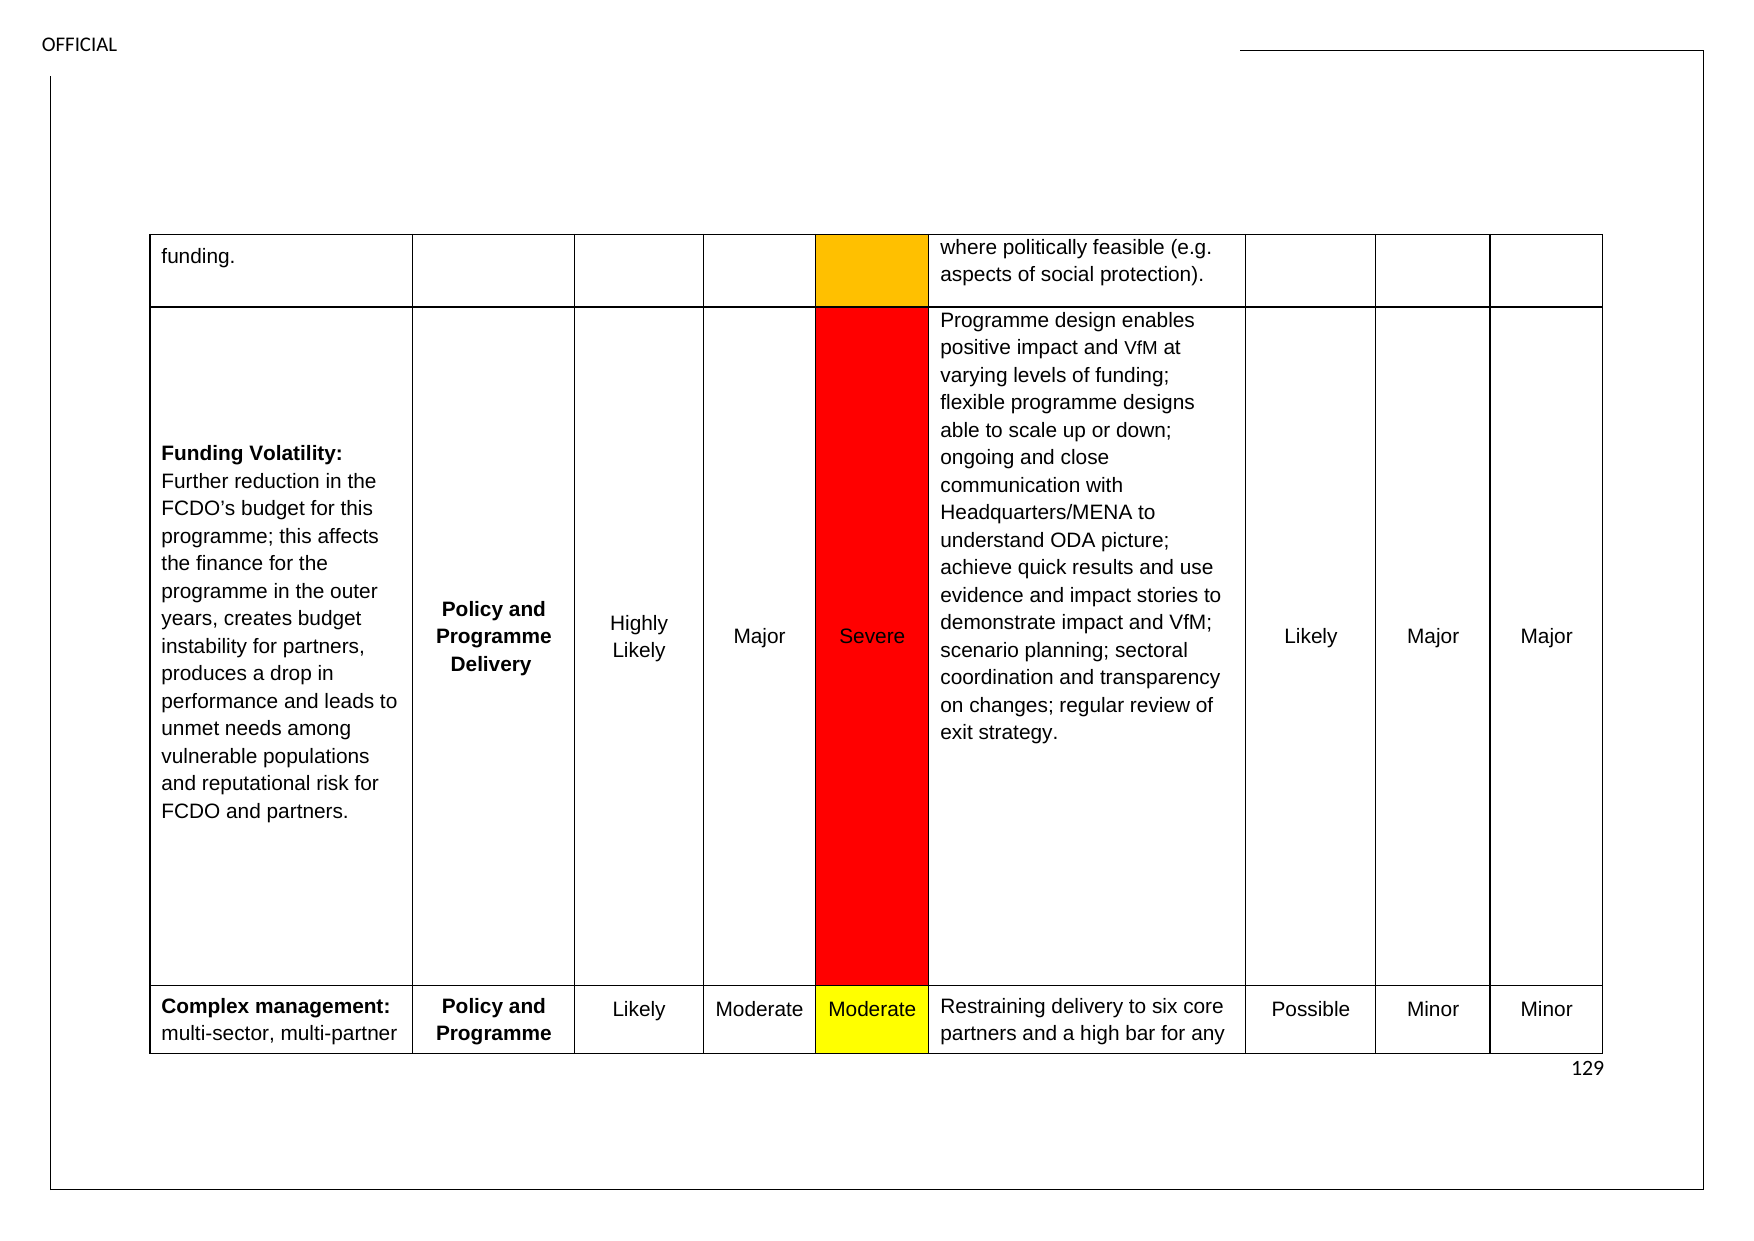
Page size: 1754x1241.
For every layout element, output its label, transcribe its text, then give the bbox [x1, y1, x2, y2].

table_cell [704, 235, 815, 306]
table_cell Minor [1491, 986, 1602, 1053]
table_cell Moderate [704, 986, 815, 1053]
table_cell Programme design enables positive impact and VfM at varying levels of funding; flexible programme designs able to scale up or down; ongoing and close communication with Headquarters/MENA to understand ODA picture; achieve quick results and use evidence and impact stories to demonstrate impact and VfM; scenario planning; sectoral coordination and transparency on changes; regular review of exit strategy. [929, 308, 1245, 985]
table_cell Major [704, 308, 815, 985]
table_cell [816, 235, 928, 306]
table_cell Likely [575, 986, 703, 1053]
table_cell Major [1491, 308, 1602, 985]
table_cell [1246, 235, 1375, 306]
table_cell Funding Volatility: Further reduction in the FCDO’s budget for this programme; this affects the finance for the programme in the outer years, creates budget instability for partners, produces a drop in performance and leads to unmet needs among vulnerable populations and reputational risk for FCDO and partners. [151, 308, 412, 985]
table_cell Policy and Programme [413, 986, 574, 1053]
table_cell Policy and Programme Delivery [413, 308, 574, 985]
table_cell Complex management: multi-sector, multi-partner [151, 986, 412, 1053]
table_cell Minor [1376, 986, 1489, 1053]
table_cell Possible [1246, 986, 1375, 1053]
table_cell [1376, 235, 1489, 306]
table_cell [575, 235, 703, 306]
table_cell Likely [1246, 308, 1375, 985]
table_cell funding. [151, 235, 412, 306]
table_cell where politically feasible (e.g. aspects of social protection). [929, 235, 1245, 306]
table_cell [413, 235, 574, 306]
table_cell Severe [816, 308, 928, 985]
table_cell [1491, 235, 1602, 306]
table_cell Moderate [816, 986, 928, 1053]
table_cell Major [1376, 308, 1489, 985]
table_cell Restraining delivery to six core partners and a high bar for any [929, 986, 1245, 1053]
table_cell Highly Likely [575, 308, 703, 985]
